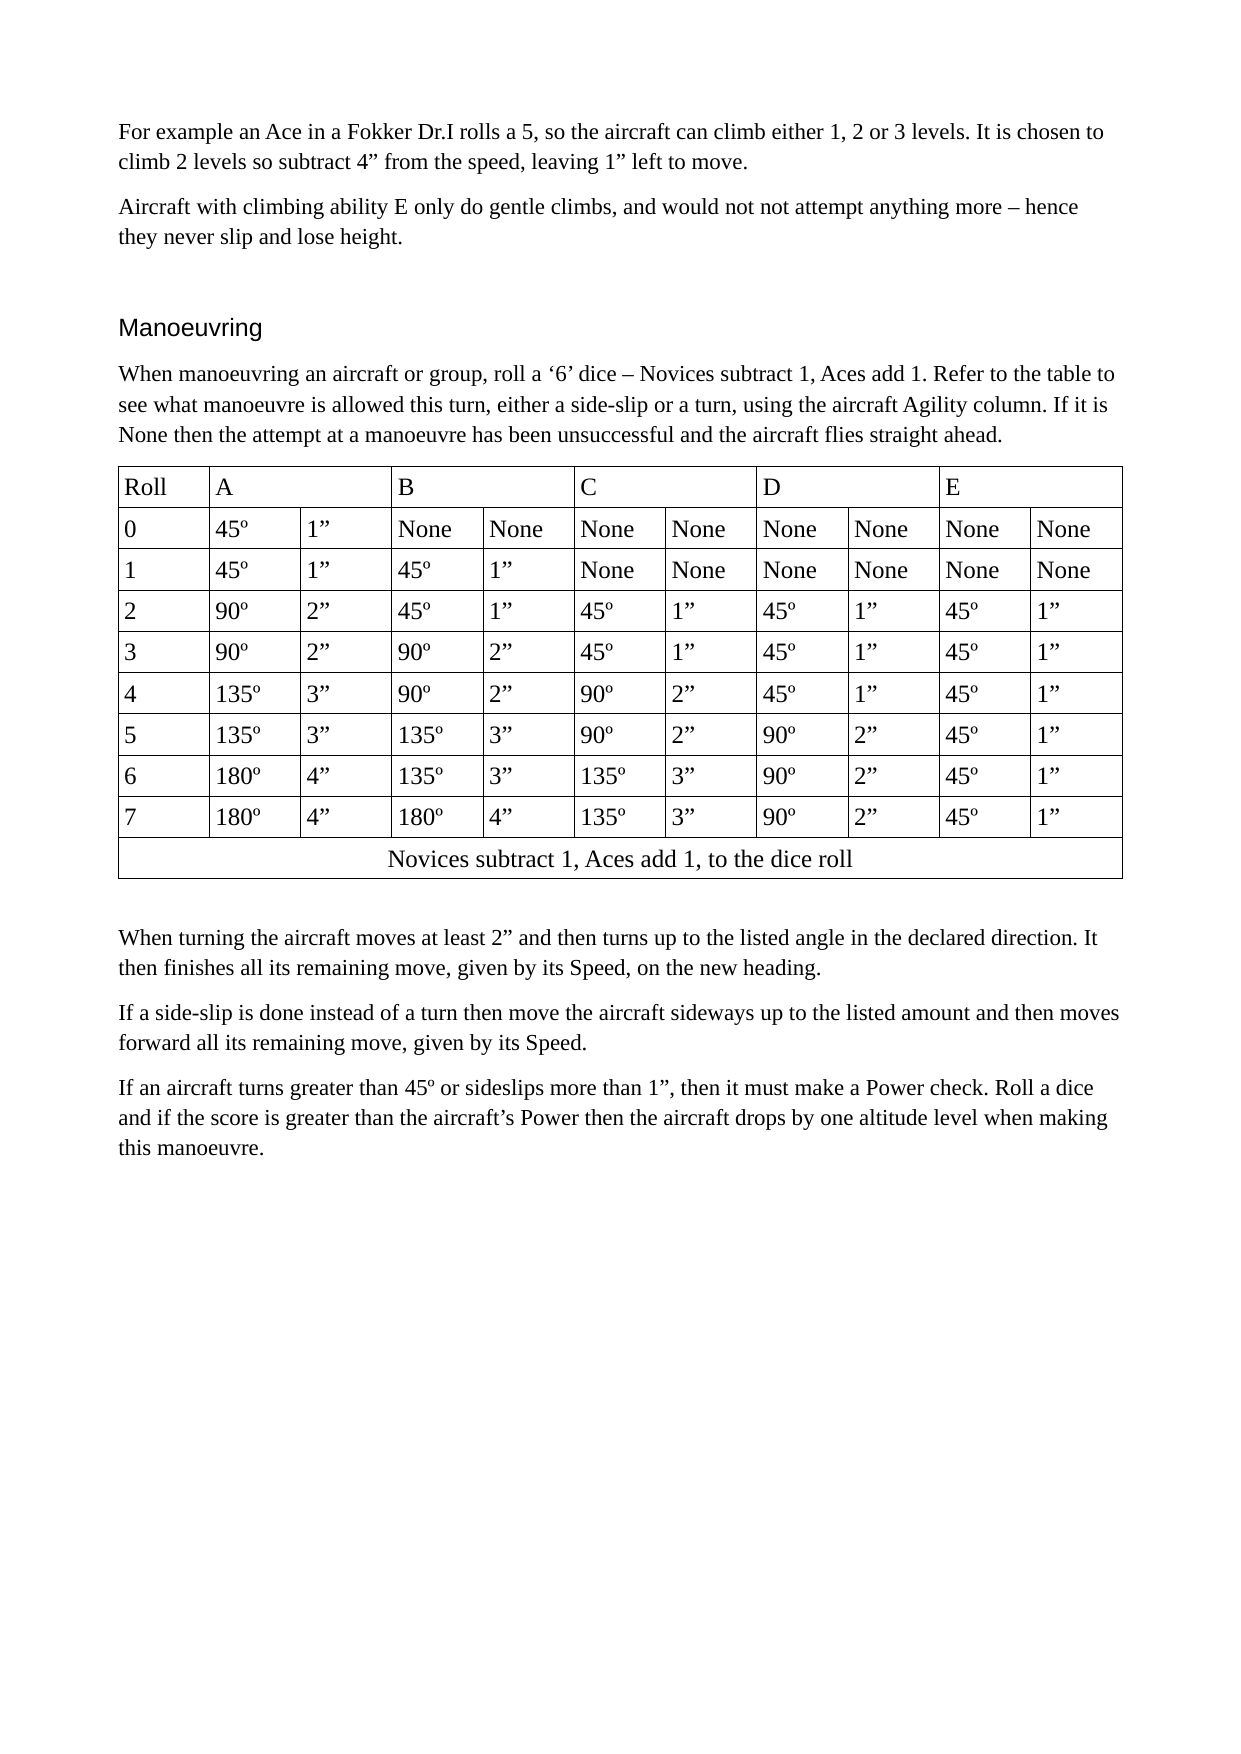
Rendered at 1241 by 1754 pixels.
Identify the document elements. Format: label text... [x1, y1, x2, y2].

table_cell 45º [392, 591, 483, 631]
table_cell 2 [119, 591, 209, 631]
table_cell 3” [666, 797, 756, 837]
table_cell None [757, 508, 848, 548]
table_cell 3 [119, 632, 209, 672]
table_cell None [575, 549, 665, 589]
table_cell 180º [210, 797, 300, 837]
table_cell 7 [119, 797, 209, 837]
table_cell 2” [301, 591, 391, 631]
table_cell 180º [210, 756, 300, 796]
table_cell 1” [666, 591, 756, 631]
table_cell 135º [575, 797, 665, 837]
table_cell 45º [210, 508, 300, 548]
table_cell 1” [1031, 714, 1122, 754]
table_cell 1” [301, 508, 391, 548]
table_cell 135º [575, 756, 665, 796]
table_cell 45º [757, 632, 848, 672]
table_cell None [849, 549, 939, 589]
table_cell 4” [484, 797, 574, 837]
table_cell 1” [666, 632, 756, 672]
table_cell 2” [849, 756, 939, 796]
table_cell 45º [940, 673, 1030, 713]
table_header C [575, 467, 756, 507]
table_cell 6 [119, 756, 209, 796]
table_cell 90º [575, 714, 665, 754]
text When manoeuvring an aircraft or group, roll a ‘6’ dice – Novices subtract 1, Aces add 1. Refer to the table to see what manoeuvre is allowed this turn, either a side-slip or a turn, using the aircraft Agility column. If it is None then the attempt at a manoeuvre has been unsuccessful and the aircraft flies straight ahead. [118, 361, 1122, 447]
table_cell 4” [301, 797, 391, 837]
table_cell 90º [575, 673, 665, 713]
table_cell 1” [849, 673, 939, 713]
text Manoeuvring [118, 313, 1122, 342]
table_cell 45º [940, 714, 1030, 754]
table_cell 45º [575, 632, 665, 672]
table_cell 2” [666, 714, 756, 754]
table_cell 3” [484, 714, 574, 754]
table_header Roll [119, 467, 209, 507]
table_cell 45º [392, 549, 483, 589]
table_header E [940, 467, 1122, 507]
table_cell None [1031, 508, 1122, 548]
table_cell 3” [301, 714, 391, 754]
table_cell 45º [940, 632, 1030, 672]
table_cell 2” [301, 632, 391, 672]
table_cell 1” [1031, 673, 1122, 713]
table_cell None [849, 508, 939, 548]
table_cell 1” [1031, 797, 1122, 837]
table_cell None [666, 549, 756, 589]
table_cell 1 [119, 549, 209, 589]
text If an aircraft turns greater than 45º or sideslips more than 1”, then it must make a Power check. Roll a dice and if the score is greater than the aircraft’s Power then the aircraft drops by one altitude level when making this manoeuvre. [118, 1074, 1122, 1161]
table_cell None [940, 549, 1030, 589]
table_cell 90º [210, 632, 300, 672]
table_cell 90º [757, 714, 848, 754]
table_header A [210, 467, 391, 507]
table_cell 90º [757, 756, 848, 796]
table_cell 180º [392, 797, 483, 837]
table_cell 2” [849, 714, 939, 754]
table_cell 5 [119, 714, 209, 754]
table_cell 1” [484, 549, 574, 589]
table_cell 3” [666, 756, 756, 796]
table_cell 45º [757, 591, 848, 631]
table_cell 1” [1031, 591, 1122, 631]
table_cell None [392, 508, 483, 548]
table_cell 1” [301, 549, 391, 589]
table_cell 45º [210, 549, 300, 589]
table_cell 90º [757, 797, 848, 837]
table_cell 135º [210, 673, 300, 713]
table_cell 4” [301, 756, 391, 796]
table_cell 1” [849, 632, 939, 672]
table_cell 4 [119, 673, 209, 713]
table_cell 135º [392, 714, 483, 754]
table_cell 2” [666, 673, 756, 713]
table_cell 135º [210, 714, 300, 754]
table_cell 2” [849, 797, 939, 837]
table_cell 2” [484, 673, 574, 713]
table_cell 1” [1031, 632, 1122, 672]
table_cell 90º [210, 591, 300, 631]
table_header B [392, 467, 574, 507]
table_cell 2” [484, 632, 574, 672]
table_cell 45º [757, 673, 848, 713]
text If a side-slip is done instead of a turn then move the aircraft sideways up to the listed amount and then moves forward all its remaining move, given by its Speed. [118, 999, 1122, 1056]
table_cell 0 [119, 508, 209, 548]
table_cell 45º [575, 591, 665, 631]
table_cell 3” [484, 756, 574, 796]
table_cell None [1031, 549, 1122, 589]
table_cell 1” [484, 591, 574, 631]
table_cell Novices subtract 1, Aces add 1, to the dice roll [119, 838, 1122, 878]
text For example an Ace in a Fokker Dr.I rolls a 5, so the aircraft can climb either 1, 2 or 3 levels. It is chosen to climb 2 levels so subtract 4” from the speed, leaving 1” left to move. [118, 118, 1122, 175]
table_cell 135º [392, 756, 483, 796]
table_cell 45º [940, 756, 1030, 796]
table_cell 90º [392, 673, 483, 713]
text Aircraft with climbing ability E only do gentle climbs, and would not not attempt anything more – hence they never slip and lose height. [118, 193, 1122, 250]
text When turning the aircraft moves at least 2” and then turns up to the listed angle in the declared direction. It then finishes all its remaining move, given by its Speed, on the new heading. [118, 924, 1122, 981]
table_cell None [575, 508, 665, 548]
table_header D [757, 467, 939, 507]
table_cell None [757, 549, 848, 589]
table_cell 45º [940, 797, 1030, 837]
table_cell 45º [940, 591, 1030, 631]
table_cell 1” [1031, 756, 1122, 796]
table_cell None [940, 508, 1030, 548]
table_cell 3” [301, 673, 391, 713]
table_cell None [666, 508, 756, 548]
table_cell 1” [849, 591, 939, 631]
table_cell None [484, 508, 574, 548]
table_cell 90º [392, 632, 483, 672]
